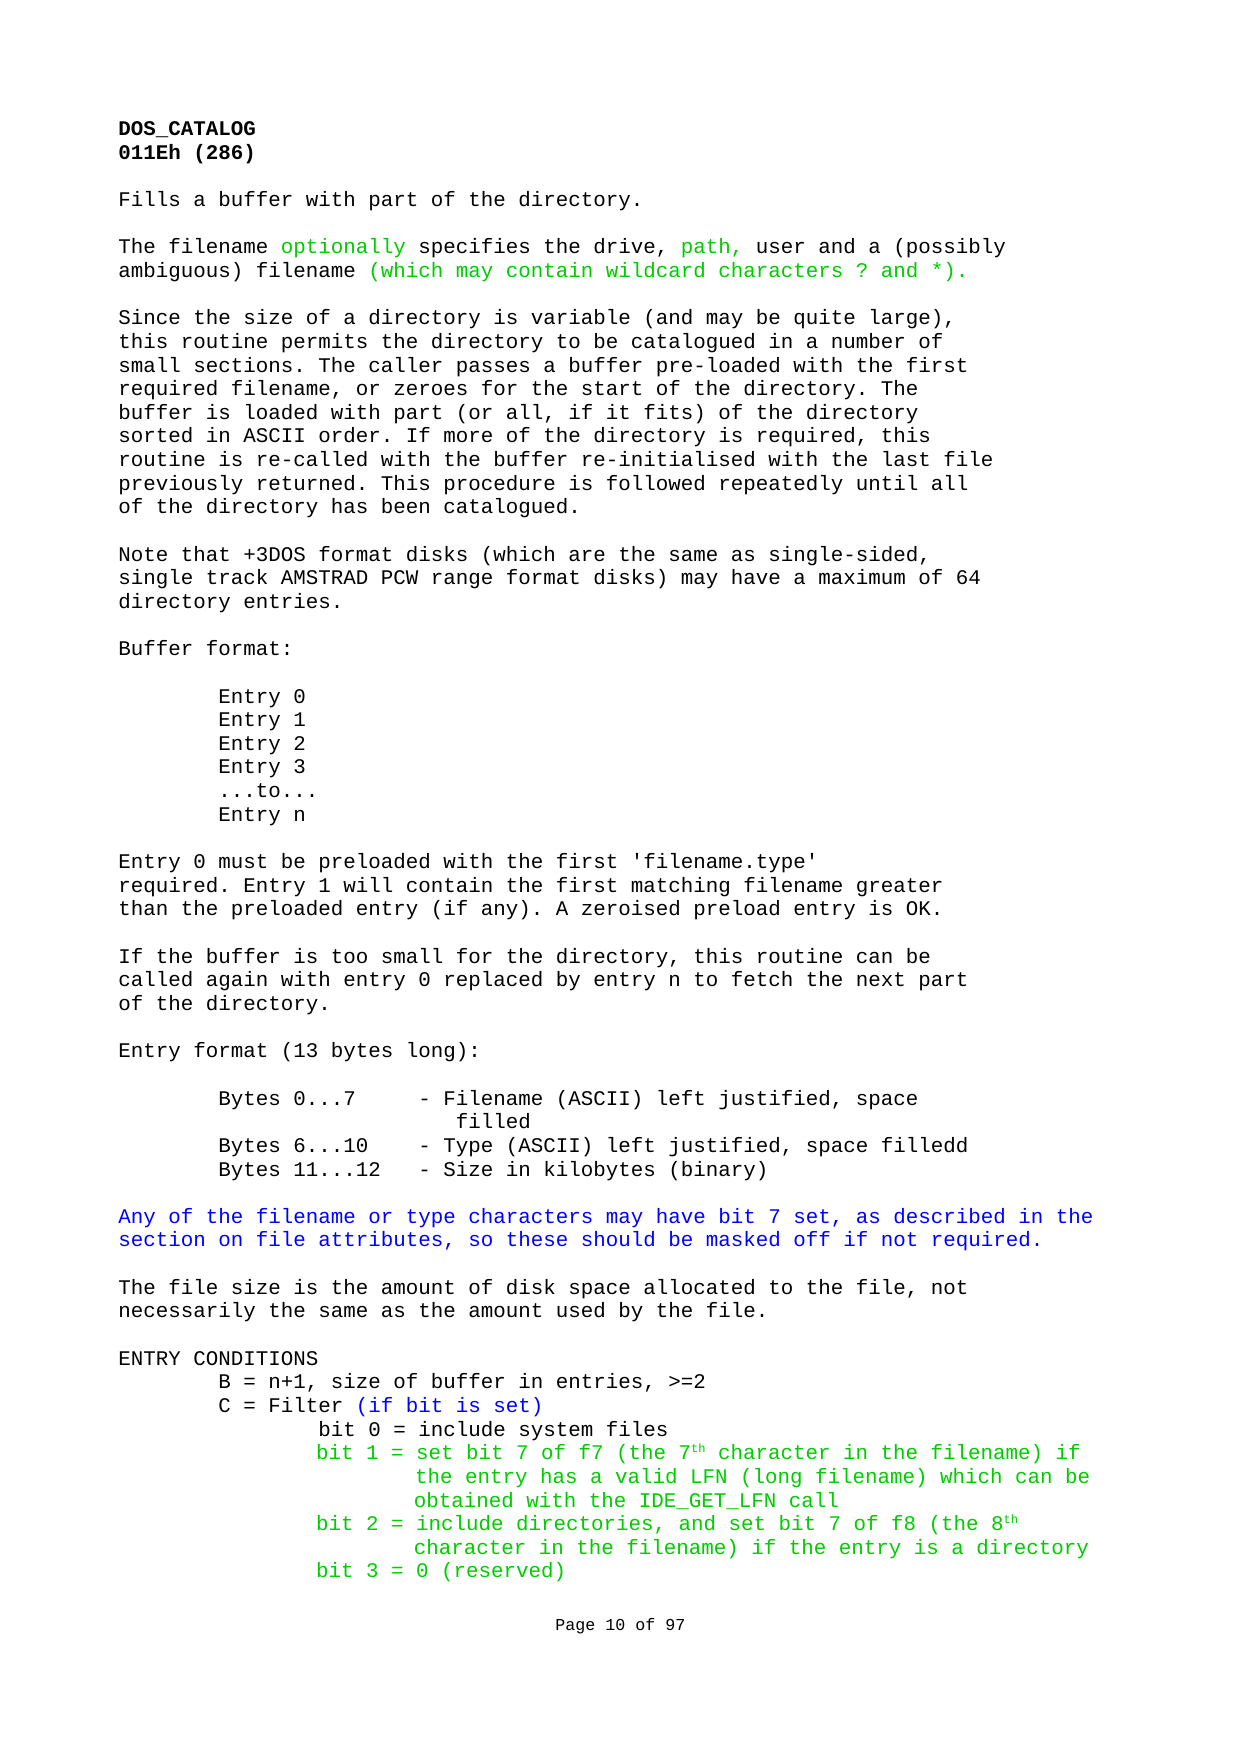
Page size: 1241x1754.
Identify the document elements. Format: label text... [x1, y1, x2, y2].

text Entry 3 [118, 757, 1122, 780]
text Entry format (13 bytes long): [118, 1040, 1122, 1064]
text ENTRY CONDITIONS [118, 1348, 1122, 1371]
text required filename, or zeroes for the start of the directory. The [118, 378, 1122, 402]
text Entry 0 must be preloaded with the first 'filename.type' [118, 851, 1122, 875]
text Any of the filename or type characters may have bit 7 set, as described in the section on file attributes, so these should be masked off if not required. [118, 1206, 1122, 1253]
text Entry 1 [118, 709, 1122, 733]
text this routine permits the directory to be catalogued in a number of [118, 331, 1122, 354]
text Buffer format: [118, 638, 1122, 662]
text bit 1 = set bit 7 of f7 (the 7th character in the filename) if the entry has a valid LFN (long filename) which can be [118, 1442, 1122, 1489]
text small sections. The caller passes a buffer pre-loaded with the first [118, 354, 1122, 378]
text Entry 0 [118, 686, 1122, 709]
text sorted in ASCII order. If more of the directory is required, this [118, 426, 1122, 449]
text necessarily the same as the amount used by the file. [118, 1300, 1122, 1324]
text directory entries. [118, 591, 1122, 615]
text B = n+1, size of buffer in entries, >=2 [118, 1371, 1122, 1395]
text bit 0 = include system files [118, 1419, 1122, 1442]
text obtained with the IDE_GET_LFN call [118, 1489, 1122, 1513]
text C = Filter (if bit is set) [118, 1395, 1122, 1419]
text of the directory. [118, 993, 1122, 1017]
text Note that +3DOS format disks (which are the same as single-sided, [118, 544, 1122, 567]
text bit 3 = 0 (reserved) [118, 1561, 1122, 1584]
text ...to... [118, 780, 1122, 804]
text routine is re-called with the buffer re-initialised with the last file [118, 449, 1122, 473]
text Fills a buffer with part of the directory. [118, 189, 1122, 213]
text than the preloaded entry (if any). A zeroised preload entry is OK. [118, 898, 1122, 922]
text character in the filename) if the entry is a directory [118, 1537, 1122, 1561]
text Bytes 6...10 - Type (ASCII) left justified, space filledd [118, 1135, 1122, 1158]
text of the directory has been catalogued. [118, 496, 1122, 520]
text Bytes 0...7 - Filename (ASCII) left justified, space [118, 1088, 1122, 1111]
text Entry n [118, 804, 1122, 827]
text buffer is loaded with part (or all, if it fits) of the directory [118, 402, 1122, 426]
text 011Eh (286) [118, 142, 1122, 165]
text called again with entry 0 replaced by entry n to fetch the next part [118, 969, 1122, 993]
text single track AMSTRAD PCW range format disks) may have a maximum of 64 [118, 567, 1122, 591]
text previously returned. This procedure is followed repeatedly until all [118, 473, 1122, 496]
text DOS_CATALOG [118, 118, 1122, 142]
text bit 2 = include directories, and set bit 7 of f8 (the 8th [118, 1513, 1122, 1537]
text Entry 2 [118, 733, 1122, 757]
text required. Entry 1 will contain the first matching filename greater [118, 875, 1122, 898]
text Bytes 11...12 - Size in kilobytes (binary) [118, 1158, 1122, 1182]
text If the buffer is too small for the directory, this routine can be [118, 946, 1122, 969]
text The filename optionally specifies the drive, path, user and a (possibly ambiguous) filename (which may contain wildcard characters ? and *). [118, 236, 1122, 284]
text Since the size of a directory is variable (and may be quite large), [118, 307, 1122, 331]
text filled [118, 1111, 1122, 1135]
text The file size is the amount of disk space allocated to the file, not [118, 1277, 1122, 1300]
